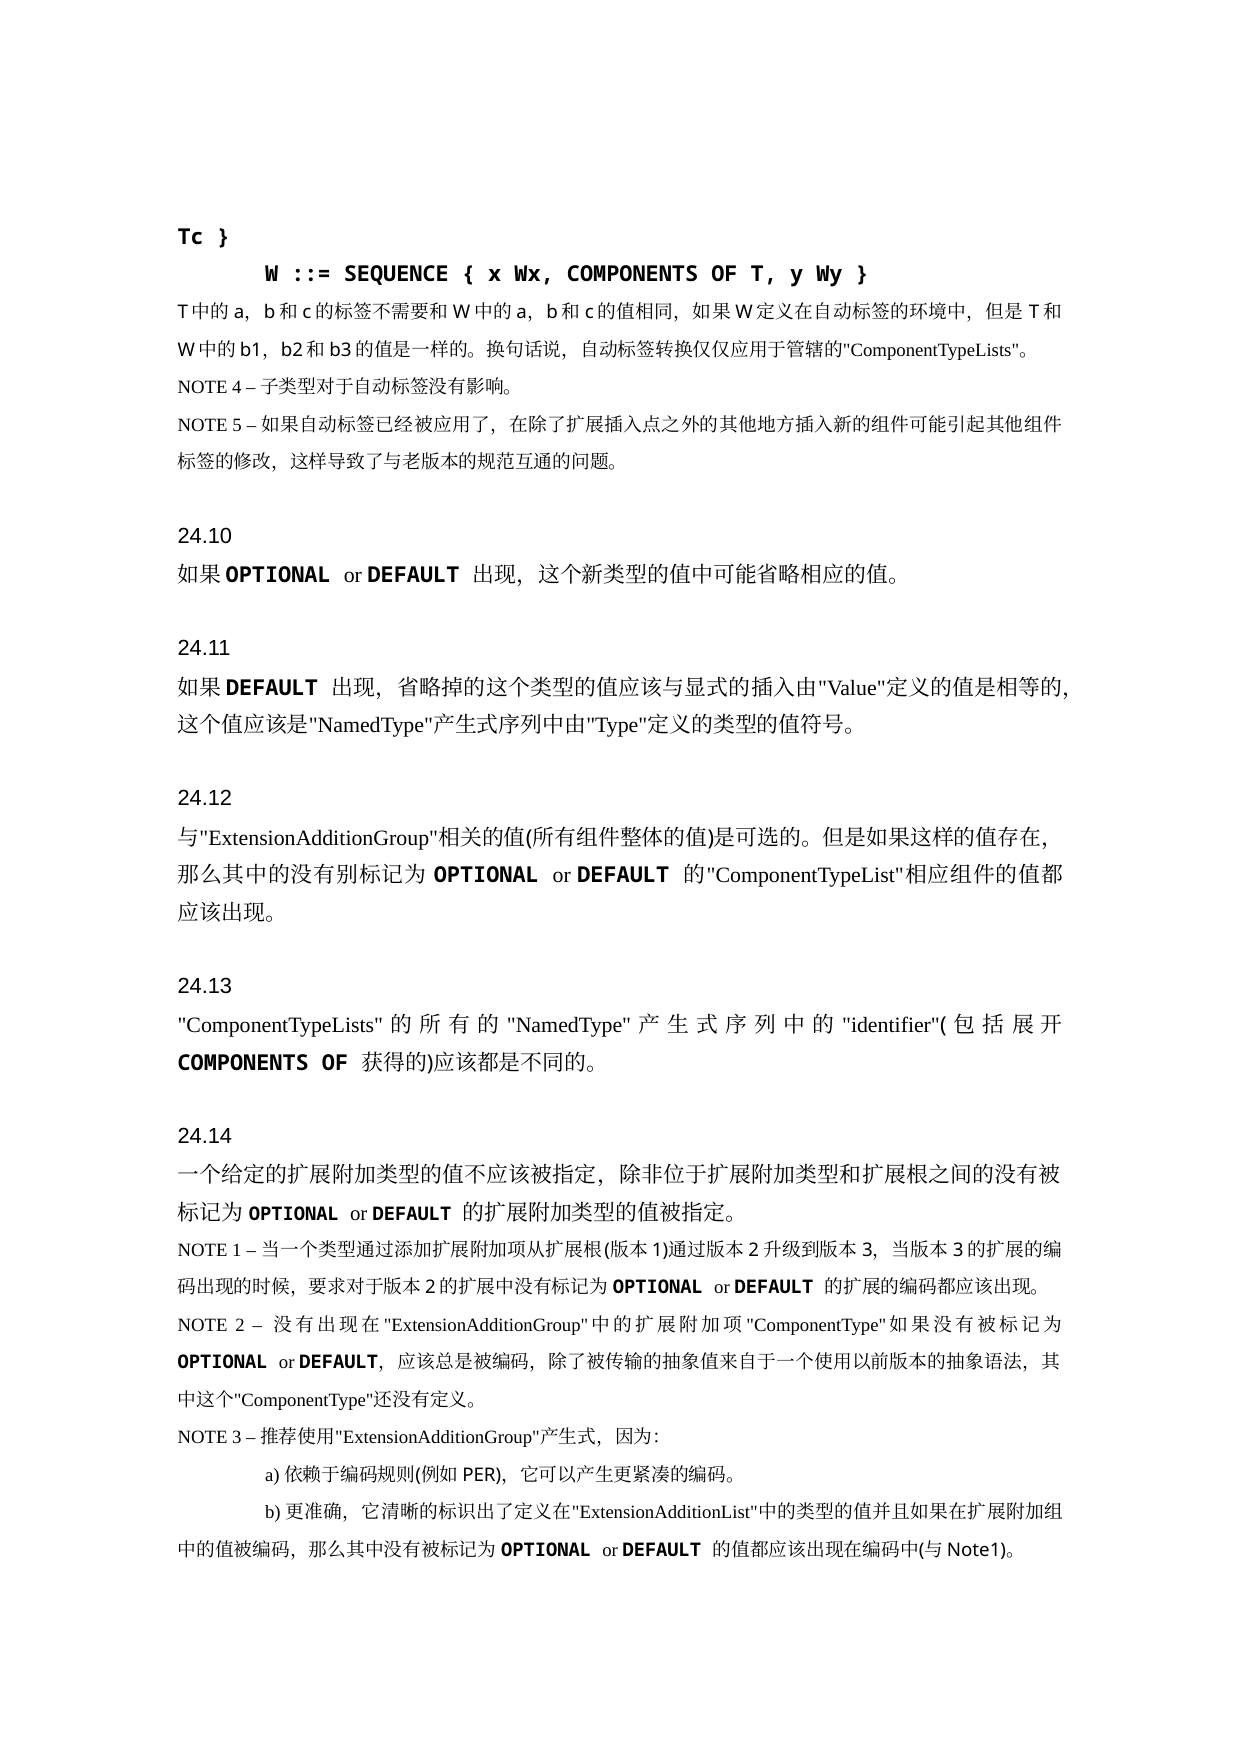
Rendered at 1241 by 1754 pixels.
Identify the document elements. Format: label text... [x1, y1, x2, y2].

text a) 依赖于编码规则(例如PER)，它可以产生更紧凑的编码。 [177, 1454, 1063, 1492]
text W ::= SEQUENCE { x Wx, COMPONENTS OF T, y Wy } [177, 254, 1063, 292]
text 一个给定的扩展附加类型的值不应该被指定，除非位于扩展附加类型和扩展根之间的没有被标记为 OPTIONAL or DEFAULT 的扩展附加类型的值被指定。 [177, 1154, 1063, 1229]
text NOTE 3 – 推荐使用"ExtensionAdditionGroup"产生式，因为： [177, 1417, 1063, 1454]
subtitle 24.14 [177, 1117, 1063, 1154]
text Tc } [177, 217, 1063, 254]
text T中的a，b和c的标签不需要和W中的a，b和c的值相同，如果W定义在自动标签的环境中，但是T和W中的b1，b2和b3的值是一样的。换句话说，自动标签转换仅仅应用于管辖的"ComponentTypeLists"。 [177, 292, 1063, 367]
subtitle 24.11 [177, 629, 1063, 667]
subtitle 24.12 [177, 779, 1063, 817]
text "ComponentTypeLists"的所有的"NamedType"产生式序列中的"identifier"(包括展开COMPONENTS OF 获得的)应该都是不同的。 [177, 1004, 1063, 1079]
subtitle 24.13 [177, 967, 1063, 1004]
subtitle 24.10 [177, 517, 1063, 554]
text 如果OPTIONAL or DEFAULT 出现，这个新类型的值中可能省略相应的值。 [177, 554, 1063, 592]
text b) 更准确，它清晰的标识出了定义在"ExtensionAdditionList"中的类型的值并且如果在扩展附加组中的值被编码，那么其中没有被标记为 OPTIONAL or DEFAULT 的值都应该出现在编码中(与Note1)。 [177, 1492, 1063, 1567]
text 与"ExtensionAdditionGroup"相关的值(所有组件整体的值)是可选的。但是如果这样的值存在，那么其中的没有别标记为 OPTIONAL or DEFAULT 的"ComponentTypeList"相应组件的值都应该出现。 [177, 817, 1063, 929]
text NOTE 5 – 如果自动标签已经被应用了，在除了扩展插入点之外的其他地方插入新的组件可能引起其他组件标签的修改，这样导致了与老版本的规范互通的问题。 [177, 404, 1063, 479]
text 如果DEFAULT 出现，省略掉的这个类型的值应该与显式的插入由"Value"定义的值是相等的，这个值应该是"NamedType"产生式序列中由"Type"定义的类型的值符号。 [177, 667, 1063, 742]
text NOTE 2 – 没有出现在"ExtensionAdditionGroup"中的扩展附加项"ComponentType"如果没有被标记为OPTIONAL or DEFAULT，应该总是被编码，除了被传输的抽象值来自于一个使用以前版本的抽象语法，其中这个"ComponentType"还没有定义。 [177, 1304, 1063, 1417]
text NOTE 1 – 当一个类型通过添加扩展附加项从扩展根(版本1)通过版本2升级到版本3，当版本3的扩展的编码出现的时候，要求对于版本2的扩展中没有标记为 OPTIONAL or DEFAULT 的扩展的编码都应该出现。 [177, 1229, 1063, 1304]
text NOTE 4 – 子类型对于自动标签没有影响。 [177, 367, 1063, 404]
